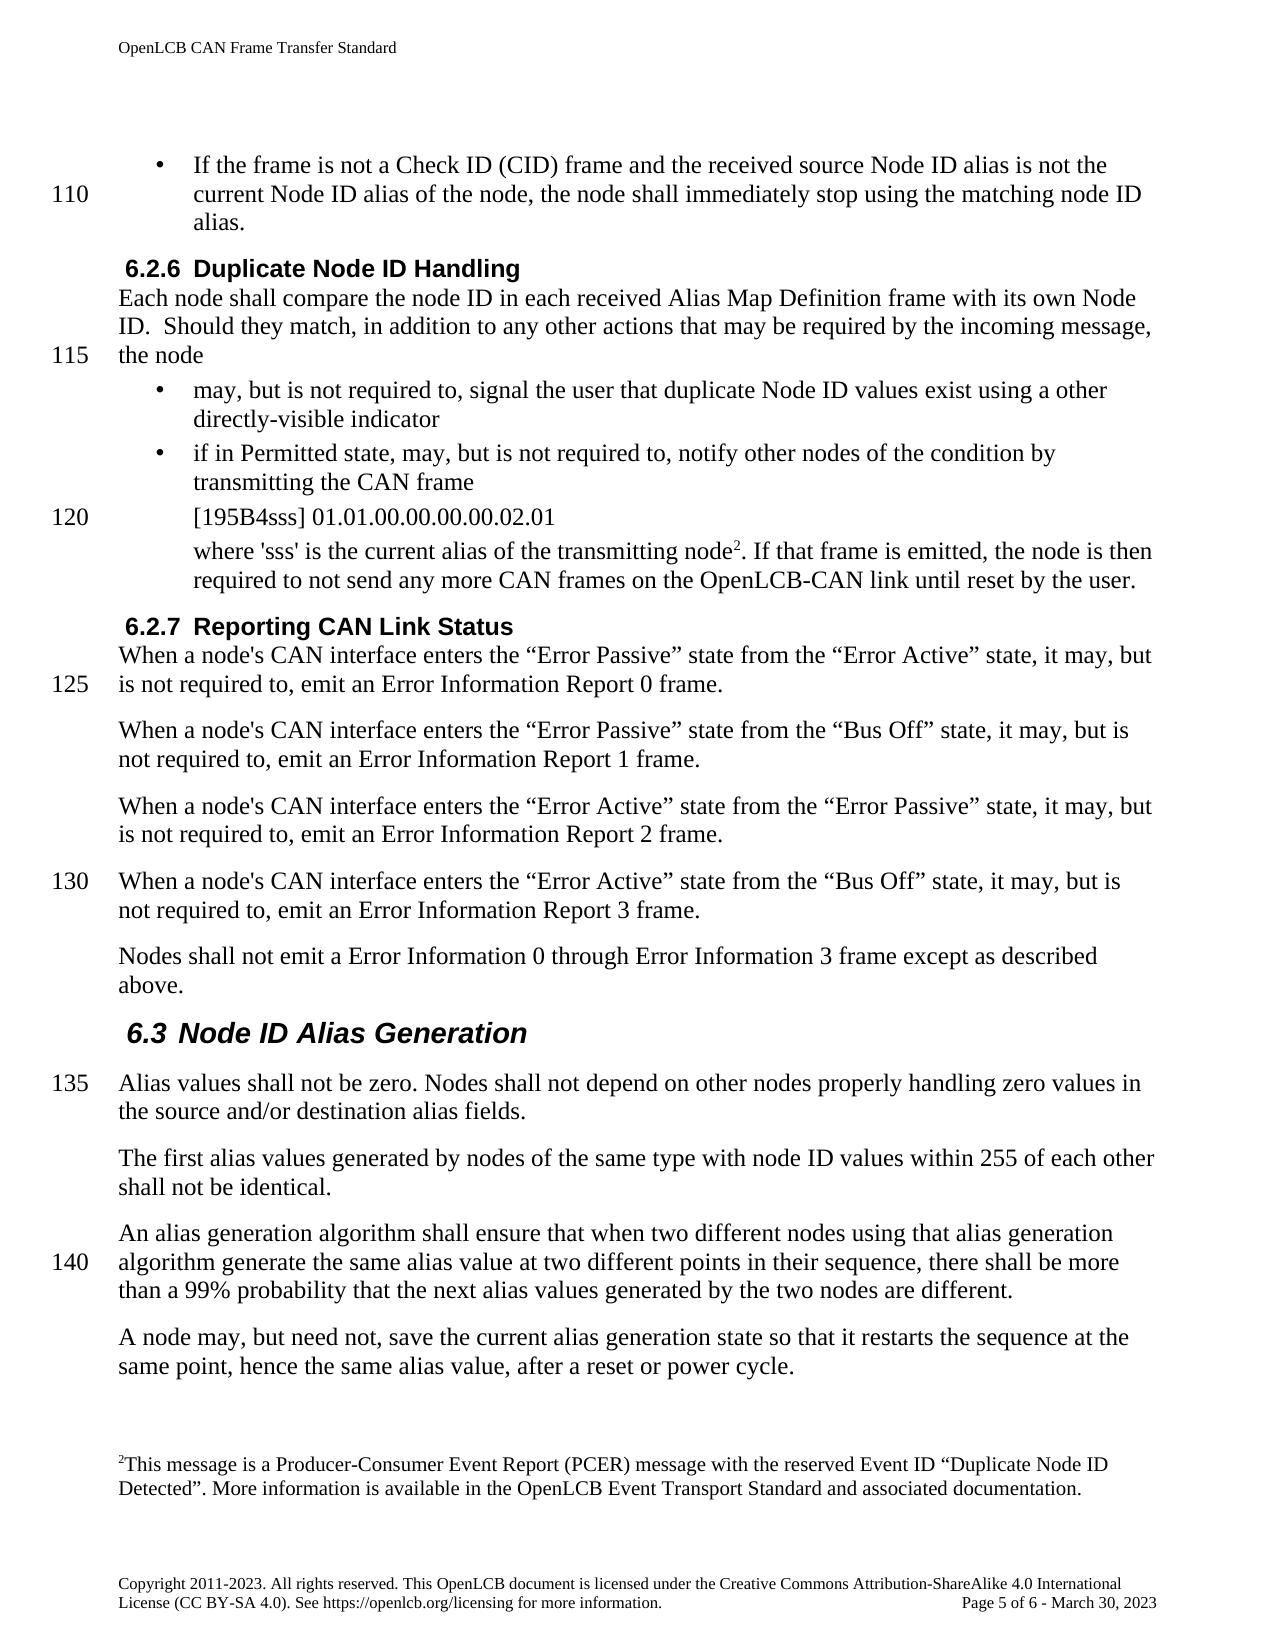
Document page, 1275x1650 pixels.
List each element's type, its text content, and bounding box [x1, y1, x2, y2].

text When a node's CAN interface enters the “Error Passive” state from the “Bus Off” state, it may, but is not required to, emit an Error Information Report 1 frame. [118, 716, 1157, 773]
text where 'sss' is the current alias of the transmitting node. If that frame is emitted, the node is then required to not send any more CAN frames on the OpenLCB-CAN link until reset by the user. [193, 536, 1157, 594]
subtitle Reporting CAN Link Status [118, 612, 1157, 640]
subtitle Duplicate Node ID Handling [118, 254, 1157, 283]
text Alias values shall not be zero. Nodes shall not depend on other nodes properly handling zero values in the source and/or destination alias fields. [118, 1068, 1157, 1125]
text An alias generation algorithm shall ensure that when two different nodes using that alias generation algorithm generate the same alias value at two different points in their sequence, there shall be more than a 99% probability that the next alias values generated by the two nodes are different. [118, 1218, 1157, 1304]
list if in Permitted state, may, but is not required to, notify other nodes of the condition by transmitting the CAN frame [156, 438, 1157, 496]
subtitle Node ID Alias Generation [118, 1016, 1157, 1050]
text When a node's CAN interface enters the “Error Active” state from the “Error Passive” state, it may, but is not required to, emit an Error Information Report 2 frame. [118, 791, 1157, 848]
text Each node shall compare the node ID in each received Alias Map Definition frame with its own Node ID. Should they match, in addition to any other actions that may be required by the incoming message, the node [118, 283, 1157, 369]
text [195B4sss] 01.01.00.00.00.00.02.01 [193, 502, 1157, 531]
text The first alias values generated by nodes of the same type with node ID values within 255 of each other shall not be identical. [118, 1143, 1157, 1200]
text Nodes shall not emit a Error Information 0 through Error Information 3 frame except as described above. [118, 941, 1157, 999]
list If the frame is not a Check ID (CID) frame and the received source Node ID alias is not the current Node ID alias of the node, the node shall immediately stop using the matching node ID alias. [156, 150, 1157, 236]
text This message is a Producer-Consumer Event Report (PCER) message with the reserved Event ID “Duplicate Node ID Detected”. More information is available in the OpenLCB Event Transport Standard and associated documentation. [118, 1452, 1157, 1500]
list may, but is not required to, signal the user that duplicate Node ID values exist using a other directly-visible indicator [156, 375, 1157, 432]
text A node may, but need not, save the current alias generation state so that it restarts the sequence at the same point, hence the same alias value, after a reset or power cycle. [118, 1322, 1157, 1379]
text When a node's CAN interface enters the “Error Active” state from the “Bus Off” state, it may, but is not required to, emit an Error Information Report 3 frame. [118, 866, 1157, 923]
text When a node's CAN interface enters the “Error Passive” state from the “Error Active” state, it may, but is not required to, emit an Error Information Report 0 frame. [118, 640, 1157, 698]
